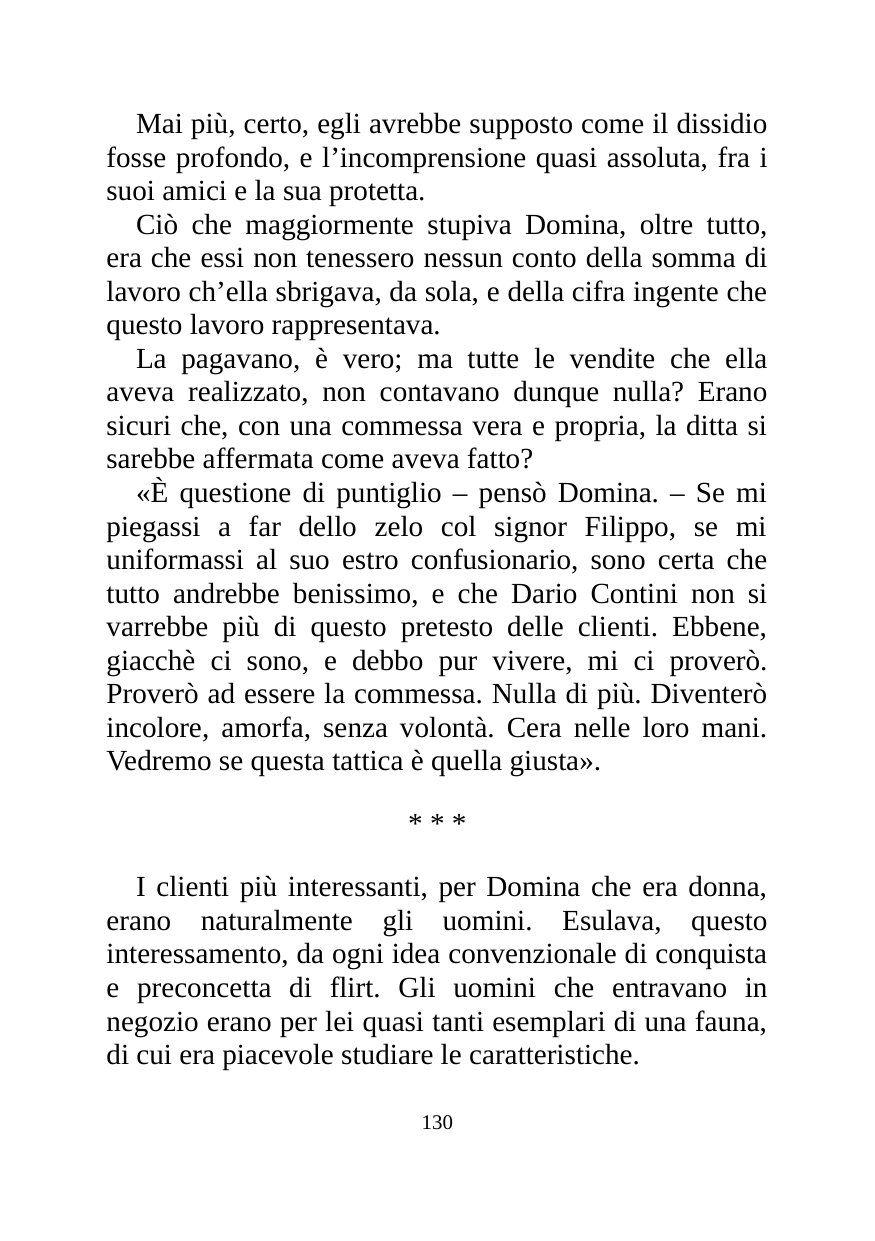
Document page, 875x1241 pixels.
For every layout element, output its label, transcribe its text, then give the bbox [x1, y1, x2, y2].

text Mai più, certo, egli avrebbe supposto come il dissidio fosse profondo, e l’incomprensione quasi assoluta, fra i suoi amici e la sua protetta. [106, 106, 768, 207]
text I clienti più interessanti, per Domina che era donna, erano naturalmente gli uomini. Esulava, questo interessamento, da ogni idea convenzionale di conquista e preconcetta di flirt. Gli uomini che entravano in negozio erano per lei quasi tanti esemplari di una fauna, di cui era piacevole studiare le caratteristiche. [106, 869, 768, 1071]
text «È questione di puntiglio – pensò Domina. – Se mi piegassi a far dello zelo col signor Filippo, se mi uniformassi al suo estro confusionario, sono certa che tutto andrebbe benissimo, e che Dario Contini non si varrebbe più di questo pretesto delle clienti. Ebbene, giacchè ci sono, e debbo pur vivere, mi ci proverò. Proverò ad essere la commessa. Nulla di più. Diventerò incolore, amorfa, senza volontà. Cera nelle loro mani. Vedremo se questa tattica è quella giusta». [106, 475, 768, 777]
text La pagavano, è vero; ma tutte le vendite che ella aveva realizzato, non contavano dunque nulla? Erano sicuri che, con una commessa vera e propria, la ditta si sarebbe affermata come aveva fatto? [106, 341, 768, 475]
text * * * [106, 807, 768, 840]
text Ciò che maggiormente stupiva Domina, oltre tutto, era che essi non tenessero nessun conto della somma di lavoro ch’ella sbrigava, da sola, e della cifra ingente che questo lavoro rappresentava. [106, 207, 768, 341]
